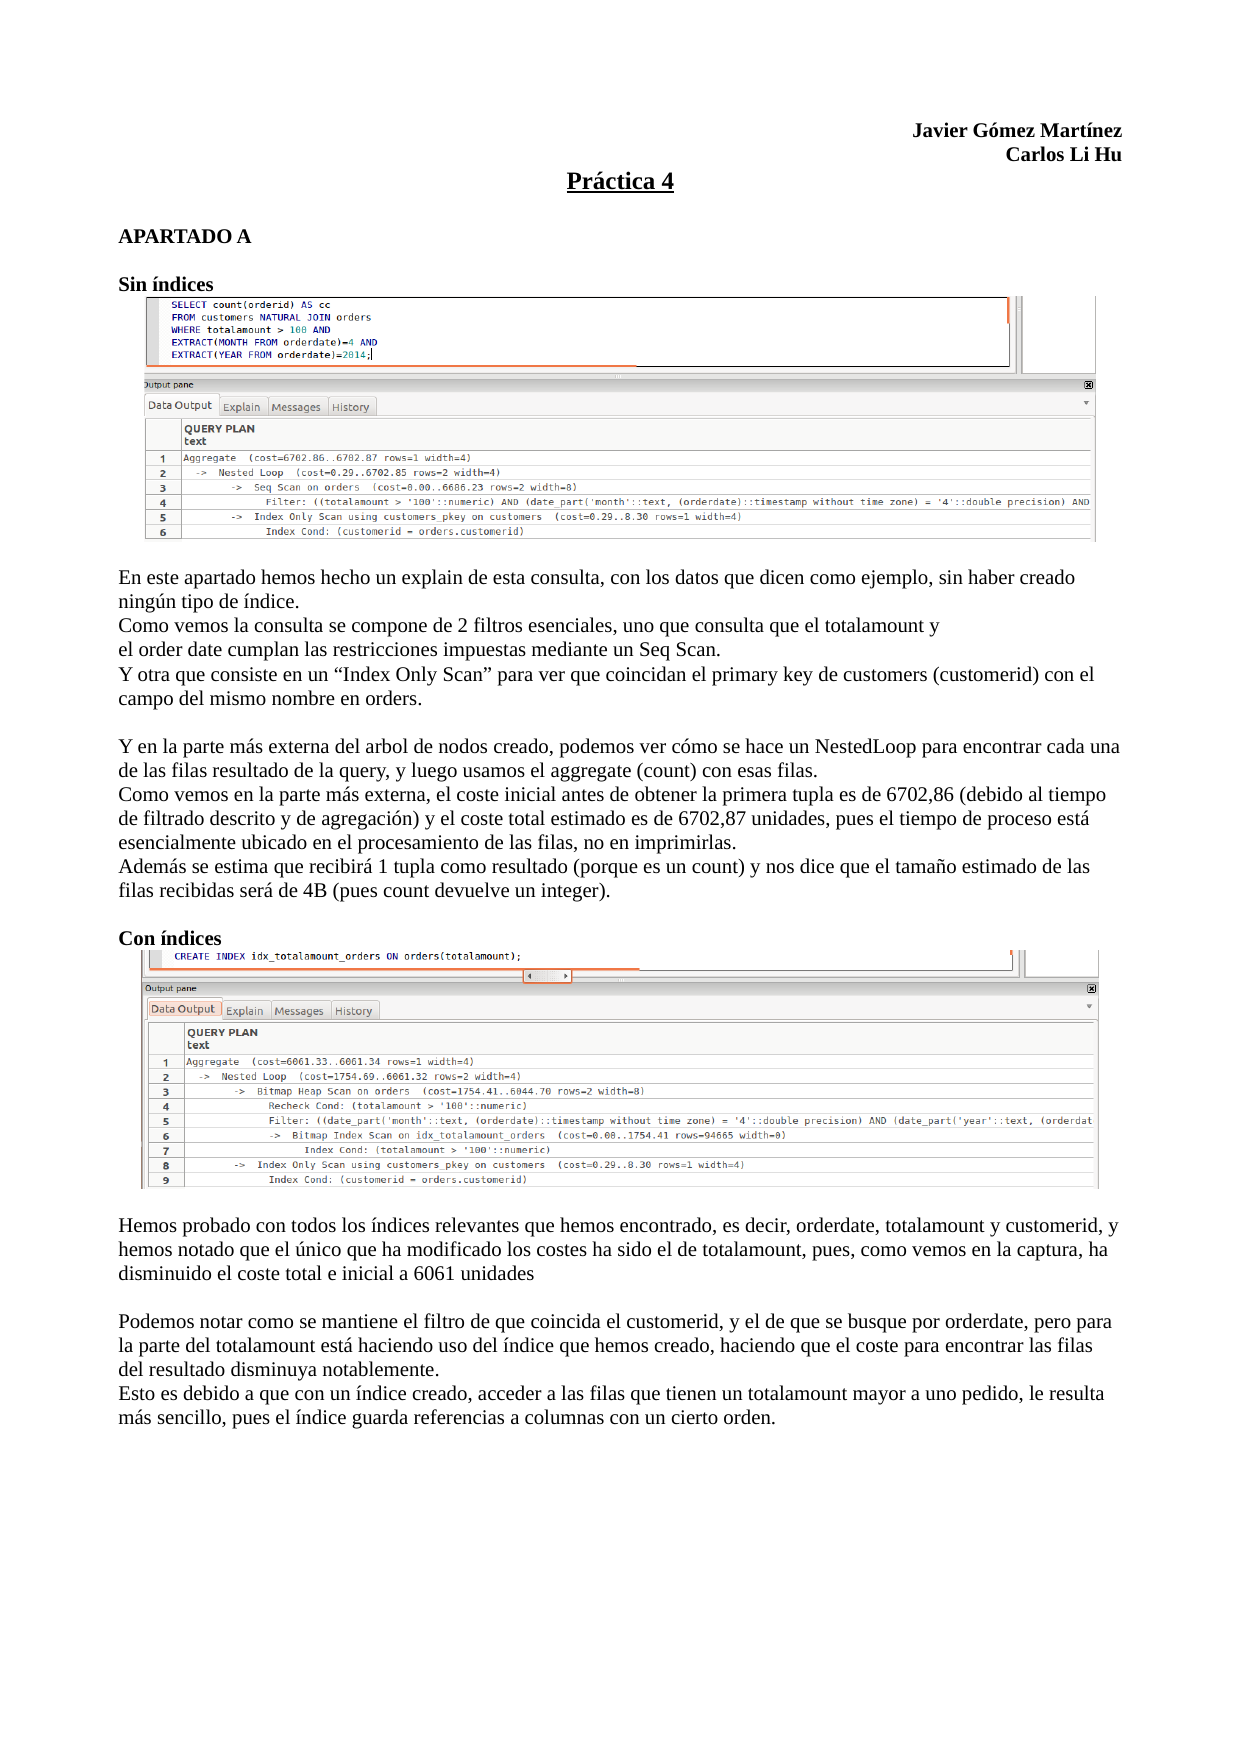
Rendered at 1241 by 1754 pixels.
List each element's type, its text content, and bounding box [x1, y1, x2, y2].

text Javier Gómez Martínez [118, 118, 1122, 142]
text En este apartado hemos hecho un explain de esta consulta, con los datos que dicen como ejemplo, sin haber creado ningún tipo de índice. [118, 565, 1122, 613]
text Hemos probado con todos los índices relevantes que hemos encontrado, es decir, orderdate, totalamount y customerid, y hemos notado que el único que ha modificado los costes ha sido el de totalamount, pues, como vemos en la captura, ha disminuido el coste total e inicial a 6061 unidades [118, 1212, 1122, 1285]
text el order date cumplan las restricciones impuestas mediante un Seq Scan. [118, 637, 1122, 661]
text Y otra que consiste en un “Index Only Scan” para ver que coincidan el primary key de customers (customerid) con el campo del mismo nombre en orders. [118, 661, 1122, 709]
picture [141, 950, 1099, 1189]
text Y en la parte más externa del arbol de nodos creado, podemos ver cómo se hace un NestedLoop para encontrar cada una de las filas resultado de la query, y luego usamos el aggregate (count) con esas filas. [118, 734, 1122, 782]
text Además se estima que recibirá 1 tupla como resultado (porque es un count) y nos dice que el tamaño estimado de las filas recibidas será de 4B (pues count devuelve un integer). [118, 854, 1122, 902]
text Carlos Li Hu [118, 142, 1122, 166]
text Como vemos la consulta se compone de 2 filtros esenciales, uno que consulta que el totalamount y [118, 613, 1122, 637]
text Con índices [118, 926, 1122, 950]
text Sin índices [118, 272, 1122, 296]
text Podemos notar como se mantiene el filtro de que coincida el customerid, y el de que se busque por orderdate, pero para la parte del totalamount está haciendo uso del índice que hemos creado, haciendo que el coste para encontrar las filas del resultado disminuya notablemente. [118, 1309, 1122, 1381]
text Como vemos en la parte más externa, el coste inicial antes de obtener la primera tupla es de 6702,86 (debido al tiempo de filtrado descrito y de agregación) y el coste total estimado es de 6702,87 unidades, pues el tiempo de proceso está esencialmente ubicado en el procesamiento de las filas, no en imprimirlas. [118, 782, 1122, 854]
text APARTADO A [118, 224, 1122, 248]
picture [144, 296, 1096, 542]
text Esto es debido a que con un índice creado, acceder a las filas que tienen un totalamount mayor a uno pedido, le resulta más sencillo, pues el índice guarda referencias a columnas con un cierto orden. [118, 1381, 1122, 1429]
text Práctica 4 [118, 166, 1122, 195]
